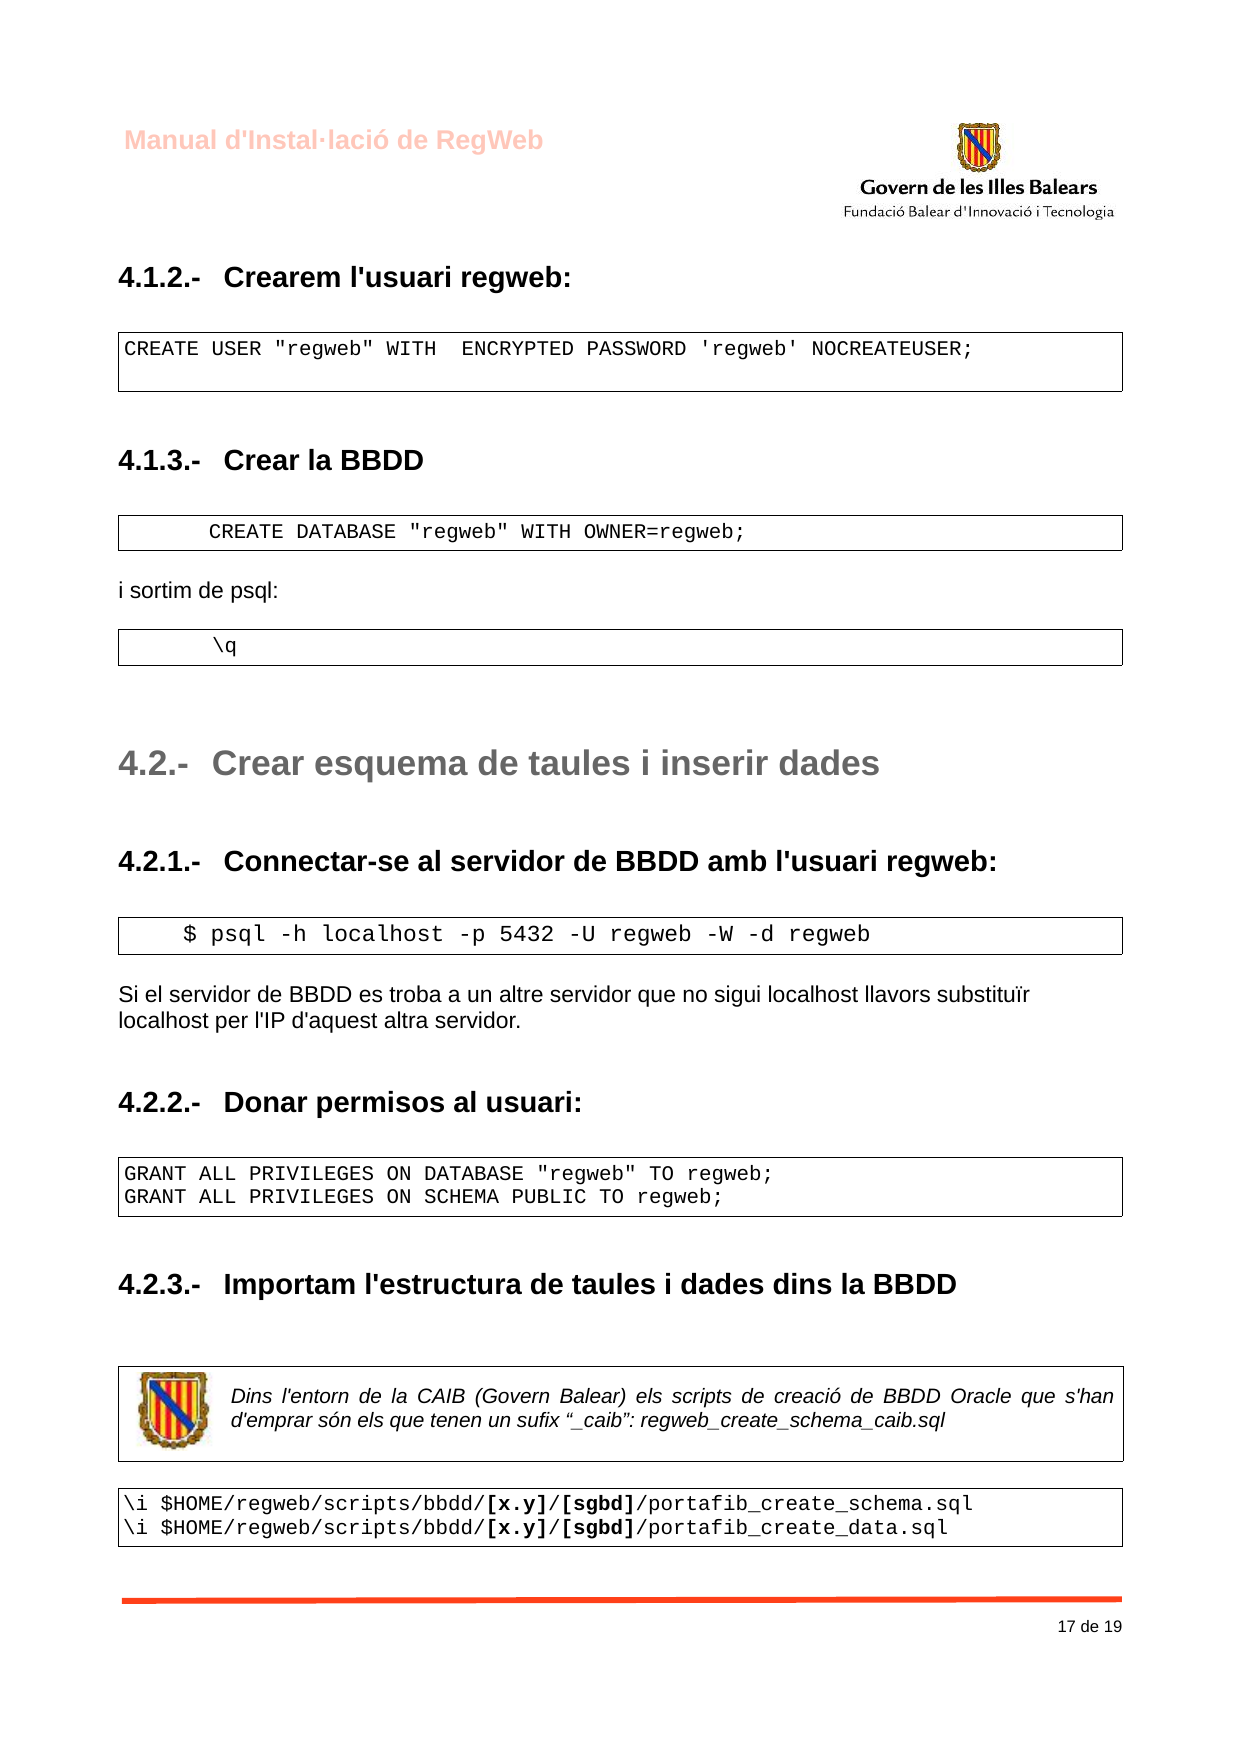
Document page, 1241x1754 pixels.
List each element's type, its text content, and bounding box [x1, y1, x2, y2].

table_header \q [119, 630, 1122, 664]
table_header CREATE DATABASE "regweb" WITH OWNER=regweb; [119, 516, 1122, 550]
subtitle Importam l'estructura de taules i dades dins la BBDD [118, 1267, 1122, 1301]
table_header GRANT ALL PRIVILEGES ON DATABASE "regweb" TO regweb; GRANT ALL PRIVILEGES ON SCHEMA PUBLIC TO regweb; [119, 1158, 1122, 1216]
table_header Dins l'entorn de la CAIB (Govern Balear) els scripts de creació de BBDD Oracle que s'han d'emprar són els que tenen un sufix “_caib”: regweb_create_schema_caib.sql [225, 1367, 1123, 1461]
picture [840, 123, 1117, 220]
subtitle Crear la BBDD [118, 443, 1122, 476]
subtitle Crear esquema de taules i inserir dades [118, 742, 1122, 783]
table_header $ psql -h localhost -p 5432 -U regweb -W -d regweb [119, 918, 1122, 954]
table_header CREATE USER "regweb" WITH ENCRYPTED PASSWORD 'regweb' NOCREATEUSER; [119, 333, 1122, 391]
subtitle Connectar-se al servidor de BBDD amb l'usuari regweb: [118, 844, 1122, 878]
picture [134, 1372, 214, 1451]
table_header \i $HOME/regweb/scripts/bbdd/[x.y]/[sgbd]/portafib_create_schema.sql \i $HOME/regweb/scripts/bbdd/[x.y]/[sgbd]/portafib_create_data.sql [119, 1489, 1122, 1546]
text i sortim de psql: [118, 577, 1122, 603]
subtitle Crearem l'usuari regweb: [118, 260, 1122, 293]
subtitle Donar permisos al usuari: [118, 1085, 1122, 1118]
text Si el servidor de BBDD es troba a un altre servidor que no sigui localhost llavors substituïr localhost per l'IP d'aquest altra servidor. [118, 981, 1122, 1033]
table_header [119, 1367, 225, 1461]
